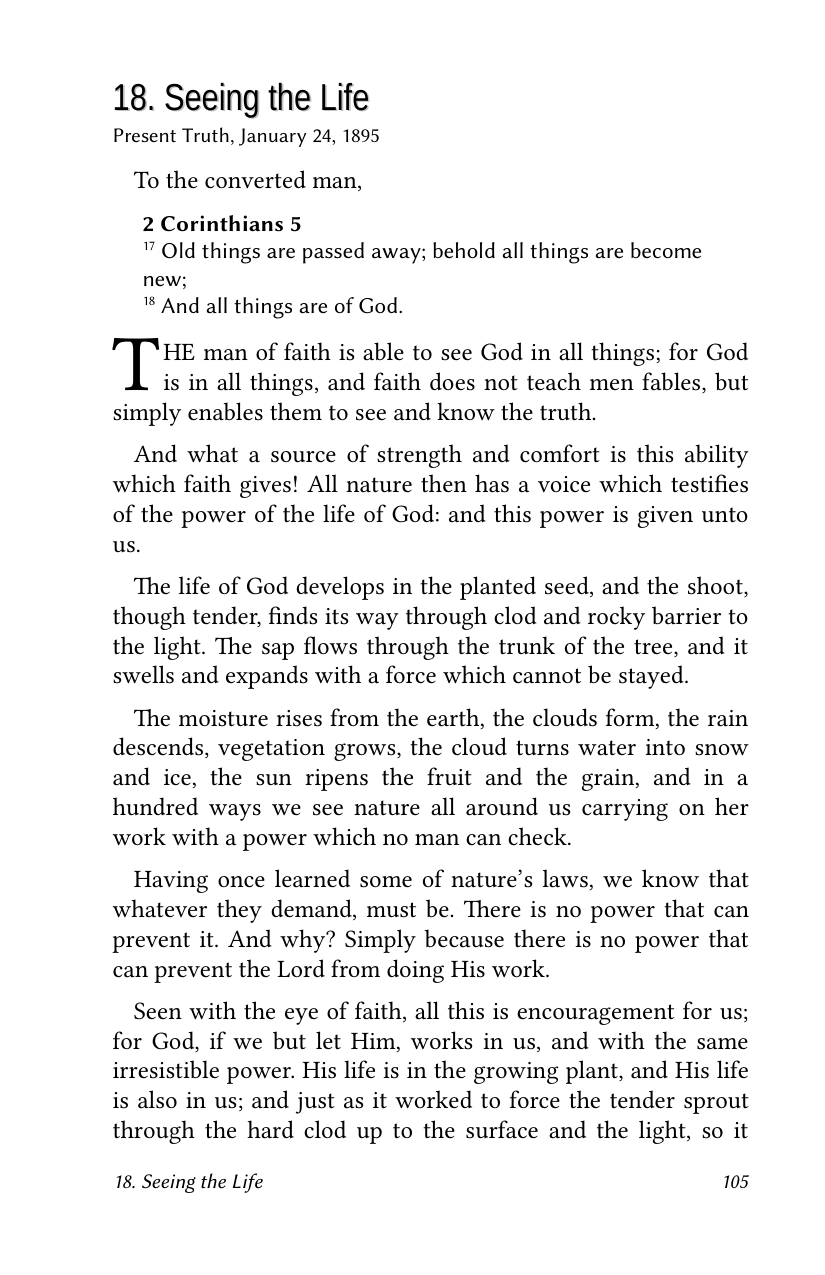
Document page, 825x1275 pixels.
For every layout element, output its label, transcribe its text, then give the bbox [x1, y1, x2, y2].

text 17 Old things are passed away; behold all things are become new; [142, 238, 720, 292]
title Seeing the Life [112, 75, 750, 118]
text THE man of faith is able to see God in all things; for God is in all things, and faith does not teach men fables, but simply enables them to see and know the truth. [112, 338, 750, 427]
text The life of God develops in the planted seed, and the shoot, though tender, finds its way through clod and rocky barrier to the light. The sap flows through the trunk of the tree, and it swells and expands with a force which cannot be stayed. [112, 572, 750, 690]
text The moisture rises from the earth, the clouds form, the rain descends, vegetation grows, the cloud turns water into snow and ice, the sun ripens the fruit and the grain, and in a hundred ways we see nature all around us carrying on her work with a power which no man can check. [112, 703, 750, 852]
text And what a source of strength and comfort is this ability which faith gives! All nature then has a voice which testifies of the power of the life of God: and this power is given unto us. [112, 440, 750, 558]
text To the converted man, [112, 166, 750, 194]
text 18 And all things are of God. [142, 293, 720, 319]
text Seen with the eye of faith, all this is encouragement for us; for God, if we but let Him, works in us, and with the same irresistible power. His life is in the growing plant, and His life is also in us; and just as it worked to force the tender sprout through the hard clod up to the surface and the light, so it [112, 997, 750, 1145]
text Present Truth, January 24, 1895 [112, 124, 750, 148]
text 2 Corinthians 5 [142, 211, 750, 237]
text Having once learned some of nature’s laws, we know that whatever they demand, must be. There is no power that can prevent it. And why? Simply because there is no power that can prevent the Lord from doing His work. [112, 865, 750, 983]
